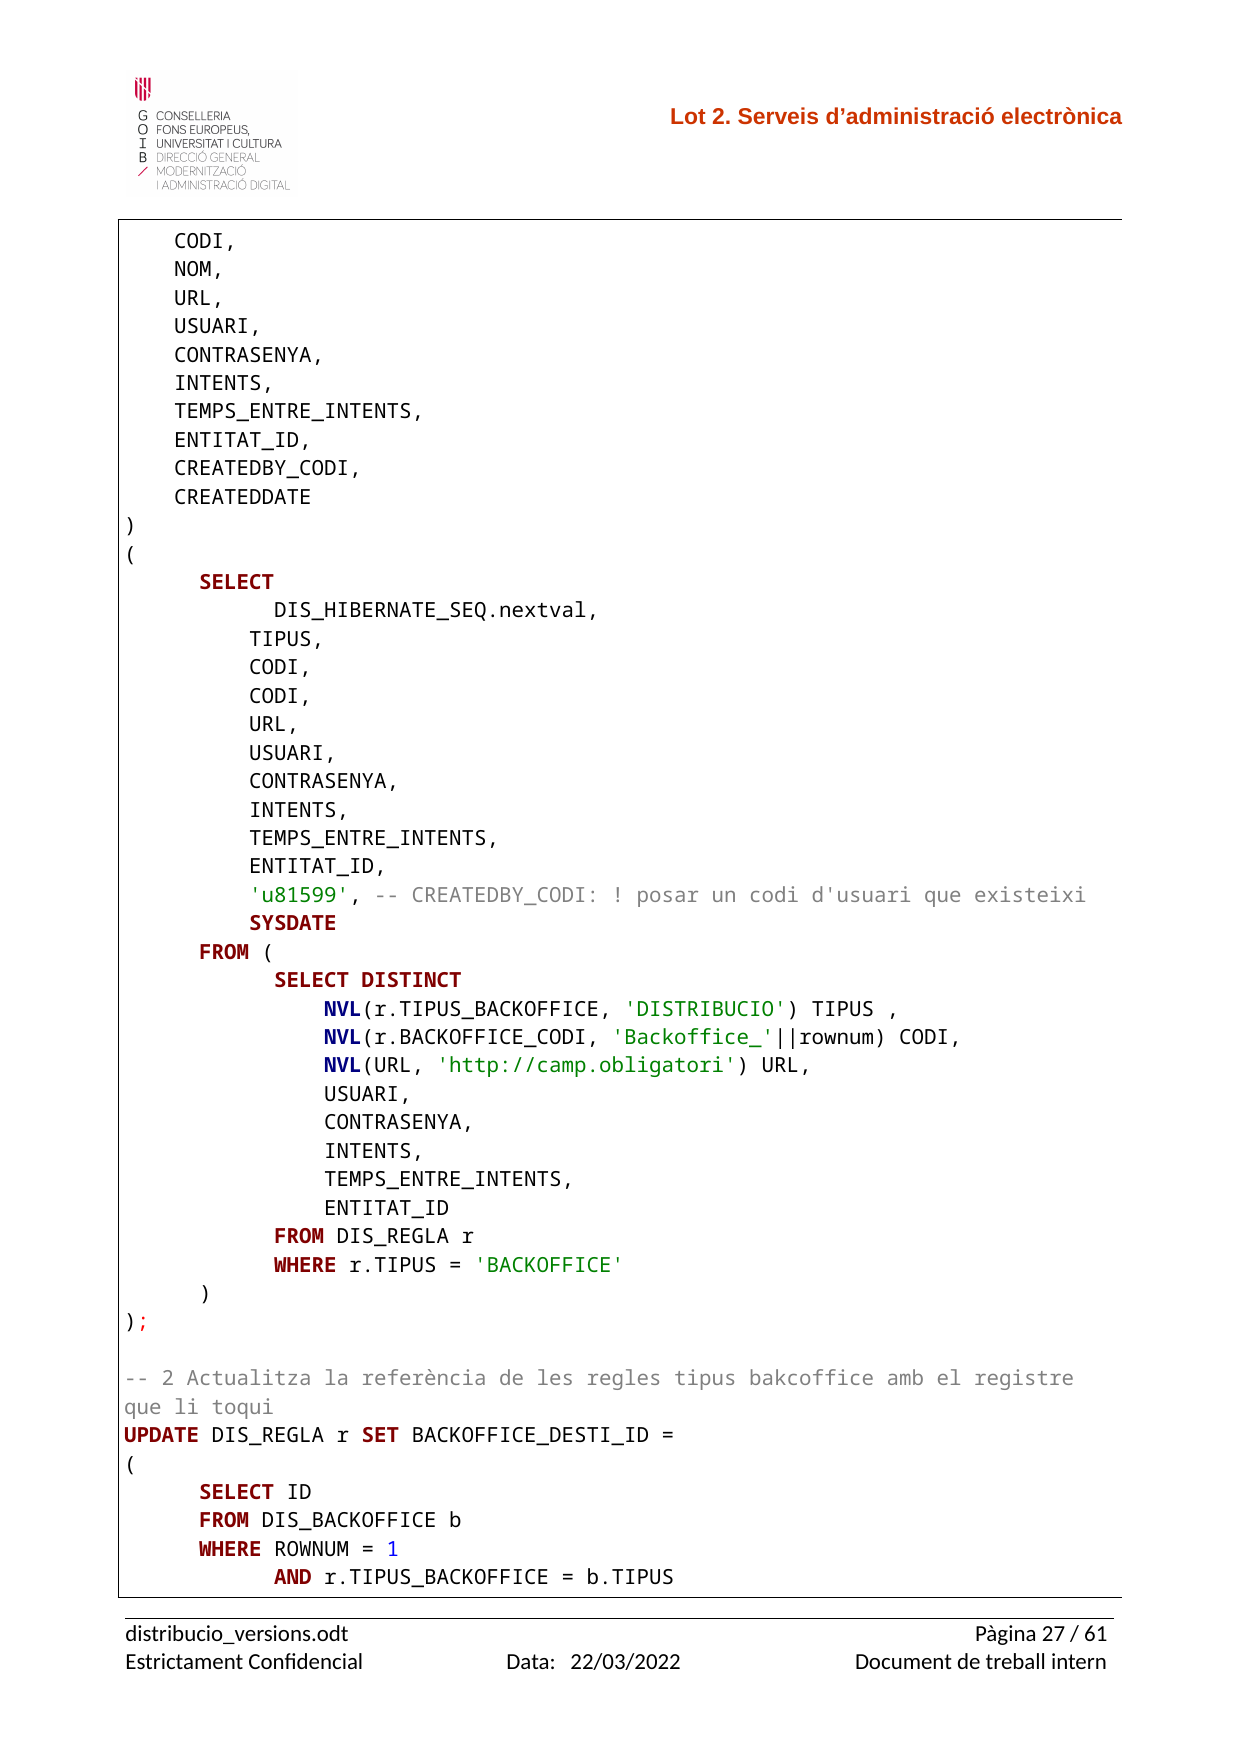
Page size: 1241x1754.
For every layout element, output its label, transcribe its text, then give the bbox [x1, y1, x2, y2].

picture [126, 70, 299, 197]
table_header CODI, NOM, URL, USUARI, CONTRASENYA, INTENTS, TEMPS_ENTRE_INTENTS, ENTITAT_ID, CREATEDBY_CODI, CREATEDDATE ) ( SELECT DIS_HIBERNATE_SEQ.nextval, TIPUS, CODI, CODI, URL, USUARI, CONTRASENYA, INTENTS, TEMPS_ENTRE_INTENTS, ENTITAT_ID, 'u81599', -- CREATEDBY_CODI: ! posar un codi d'usuari que existeixi SYSDATE FROM ( SELECT DISTINCT NVL(r.TIPUS_BACKOFFICE, 'DISTRIBUCIO') TIPUS , NVL(r.BACKOFFICE_CODI, 'Backoffice_'||rownum) CODI, NVL(URL, 'http://camp.obligatori') URL, USUARI, CONTRASENYA, INTENTS, TEMPS_ENTRE_INTENTS, ENTITAT_ID FROM DIS_REGLA r WHERE r.TIPUS = 'BACKOFFICE' ) ); -- 2 Actualitza la referència de les regles tipus bakcoffice amb el registre que li toqui UPDATE DIS_REGLA r SET BACKOFFICE_DESTI_ID = ( SELECT ID FROM DIS_BACKOFFICE b WHERE ROWNUM = 1 AND r.TIPUS_BACKOFFICE = b.TIPUS [119, 220, 1122, 1597]
